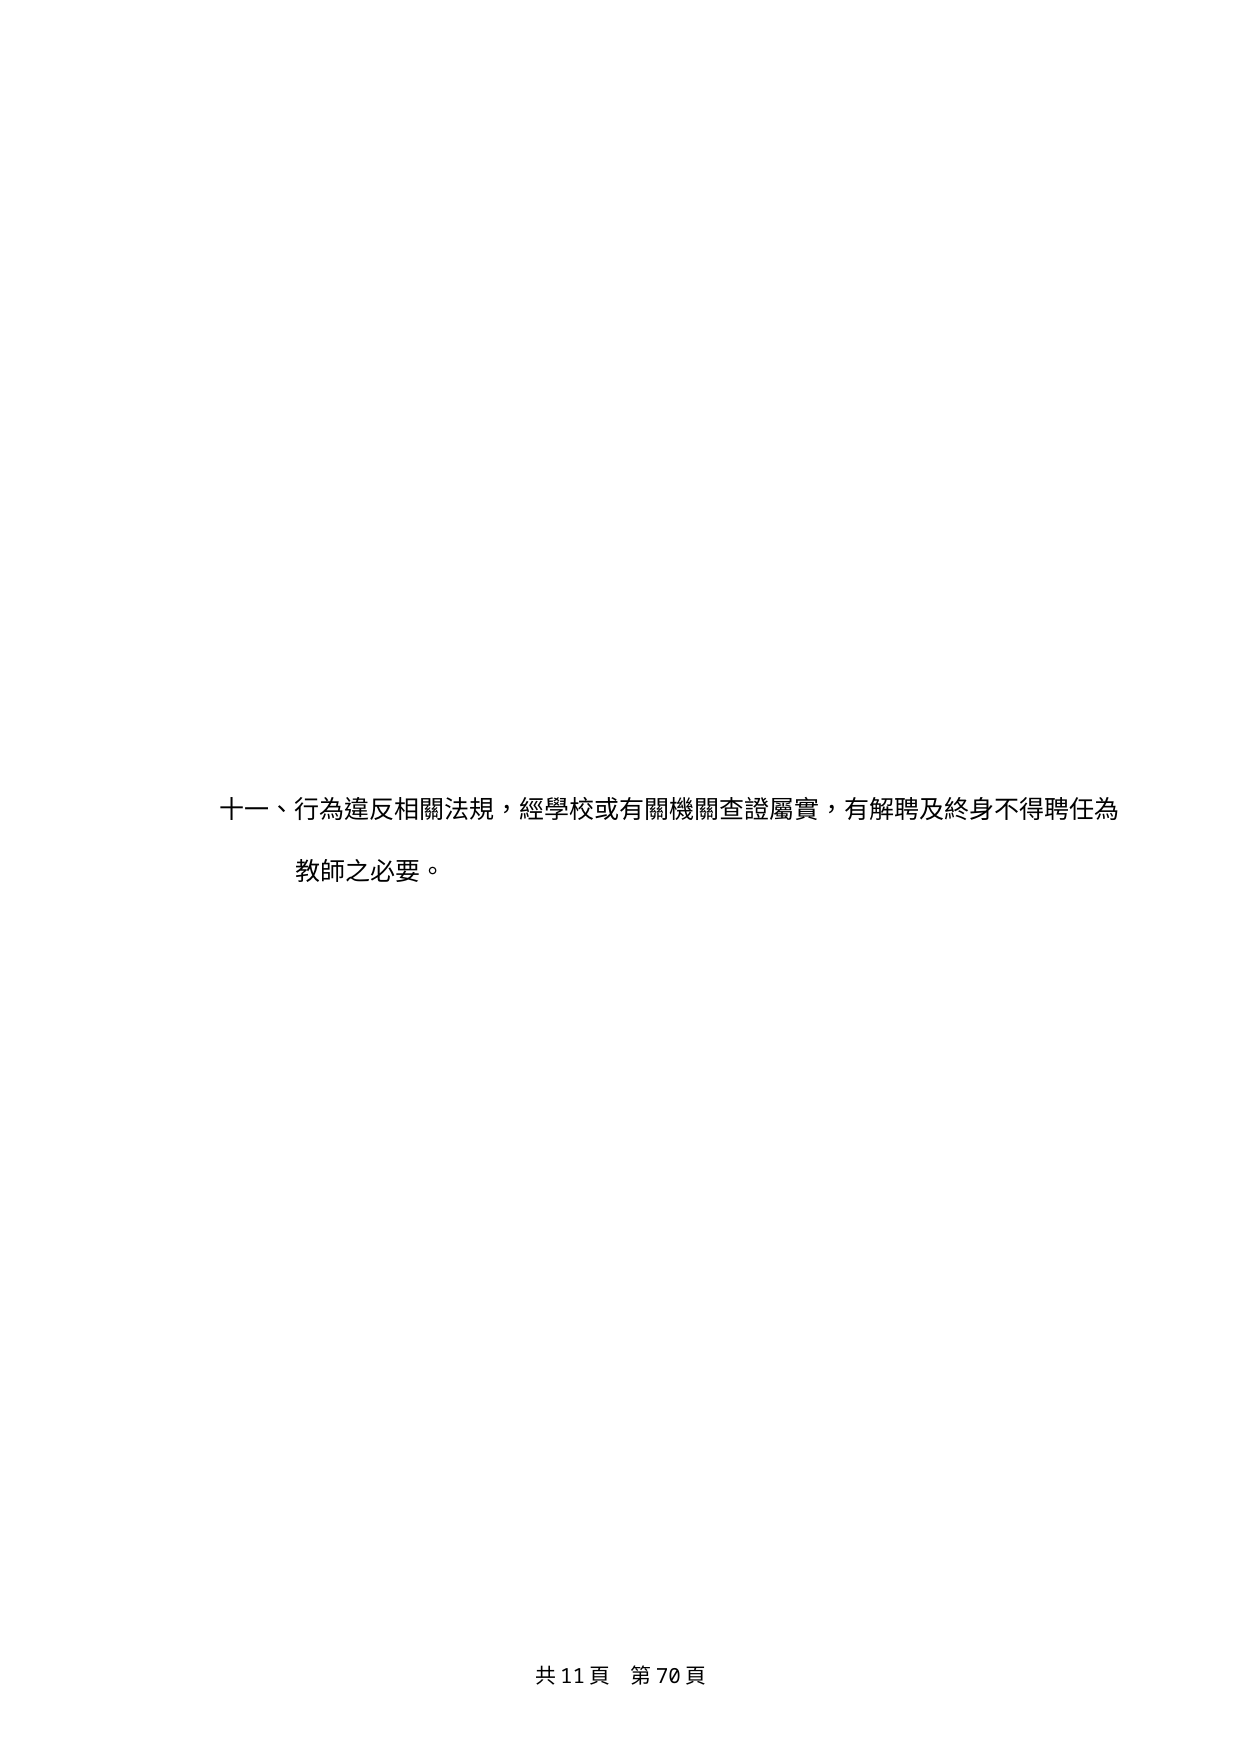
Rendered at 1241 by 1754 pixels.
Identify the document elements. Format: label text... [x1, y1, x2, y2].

text 十一、行為違反相關法規，經學校或有關機關查證屬實，有解聘及終身不得聘任為教師之必要。 [118, 766, 1122, 891]
